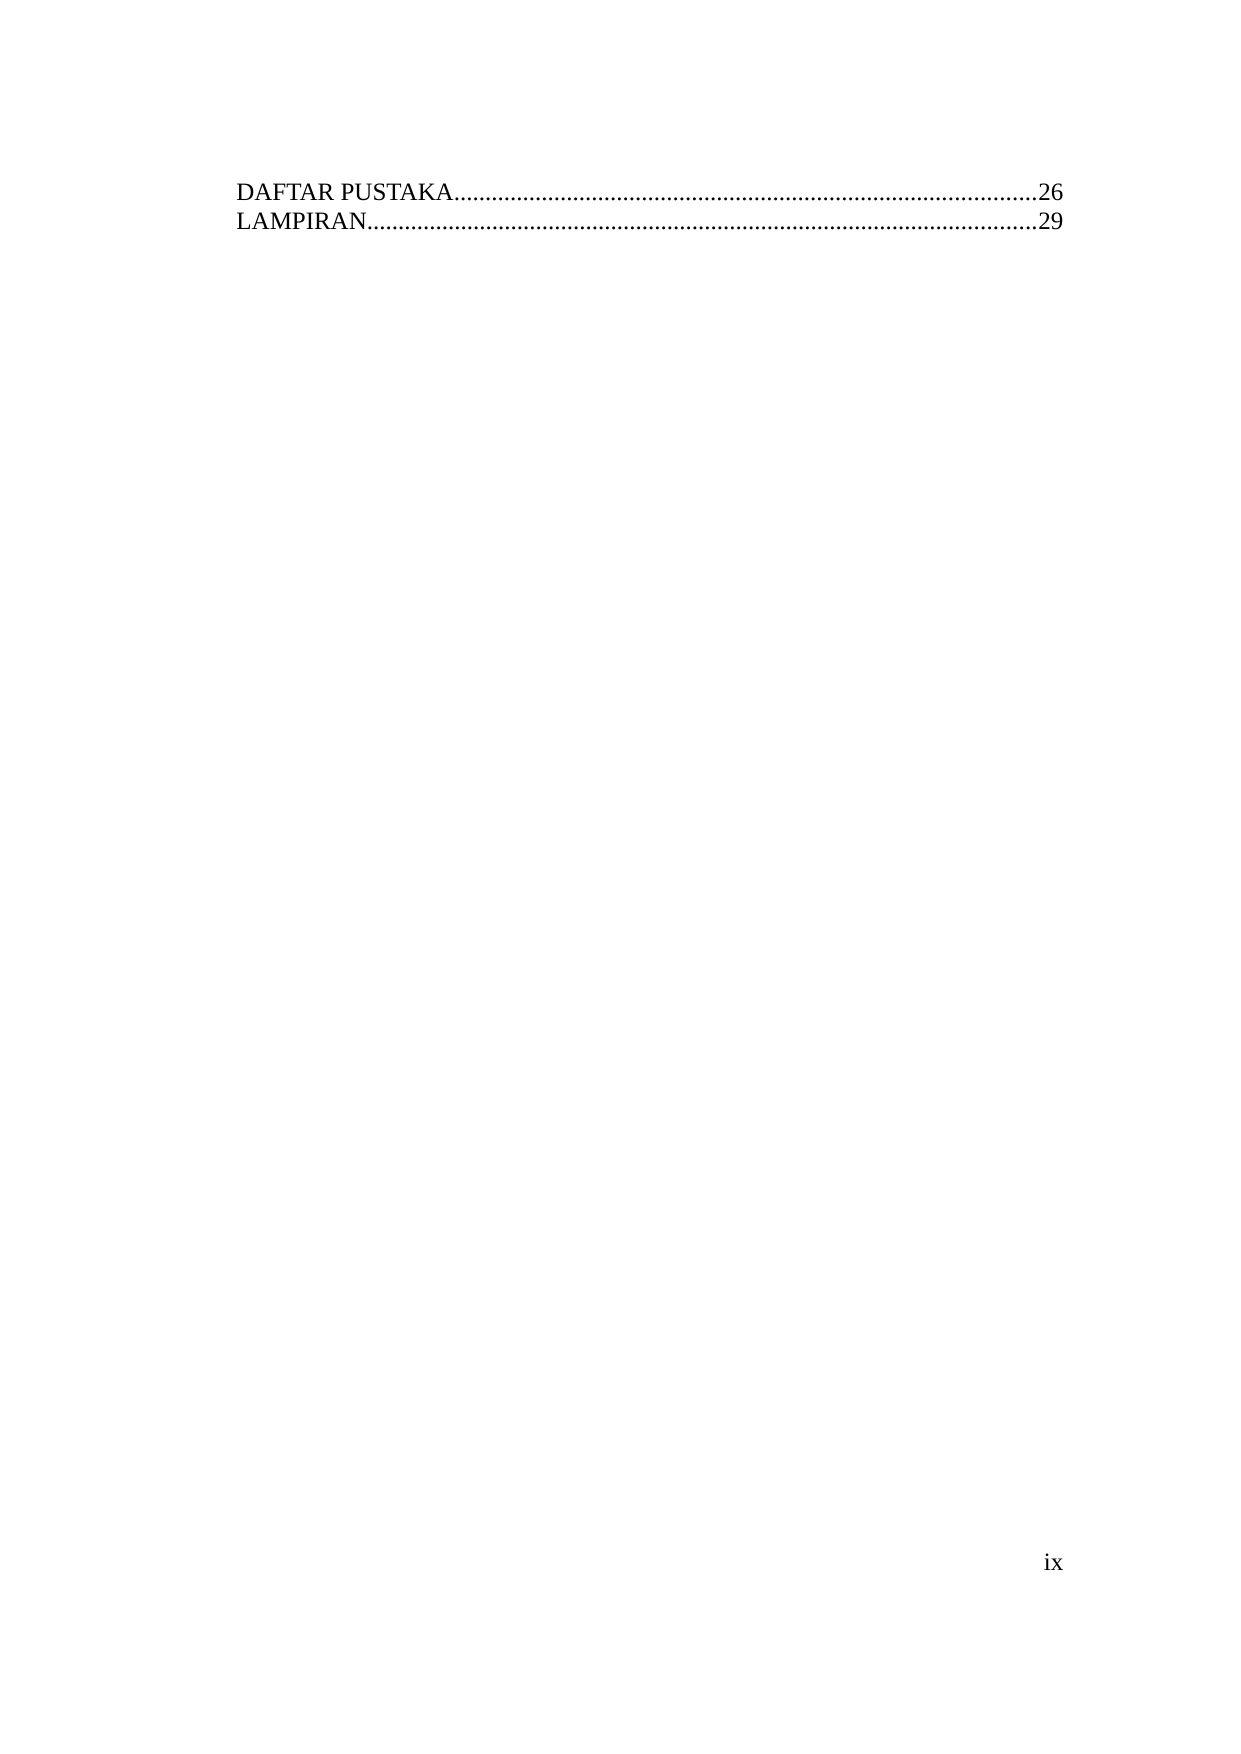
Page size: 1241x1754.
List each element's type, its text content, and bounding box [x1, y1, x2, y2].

text LAMPIRAN 29 [236, 206, 1063, 235]
text DAFTAR PUSTAKA 26 [236, 177, 1063, 206]
